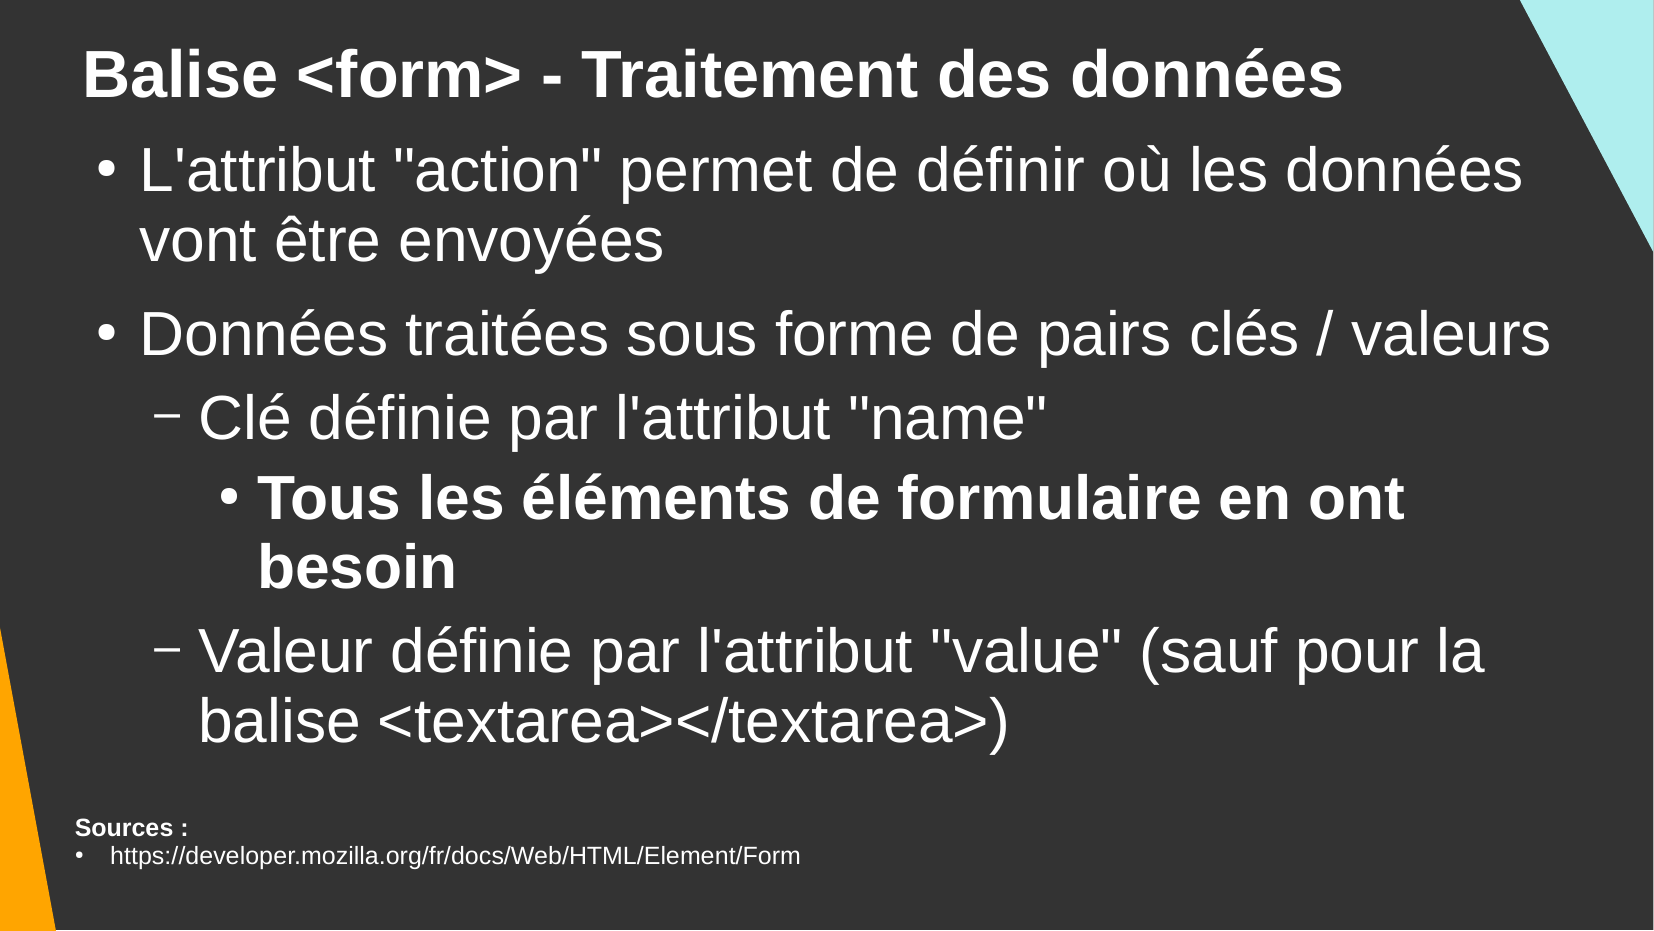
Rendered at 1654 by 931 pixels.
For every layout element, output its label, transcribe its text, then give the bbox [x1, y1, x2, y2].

text_box [0, 627, 56, 931]
text_box [1519, 0, 1654, 254]
text_box Sources : https://developer.mozilla.org/fr/docs/Web/HTML/Element/Form [60, 806, 1546, 877]
list L'attribut "action" permet de définir où les données vont être envoyées Données traitées sous forme de pairs clés / valeurs Clé définie par l'attribut "name" Tous les éléments de formulaire en ont besoin Valeur définie par l'attribut "value" (sauf pour la balise <textarea></textarea>) [80, 135, 1605, 756]
title Balise <form> - Traitement des données [82, 37, 1571, 114]
